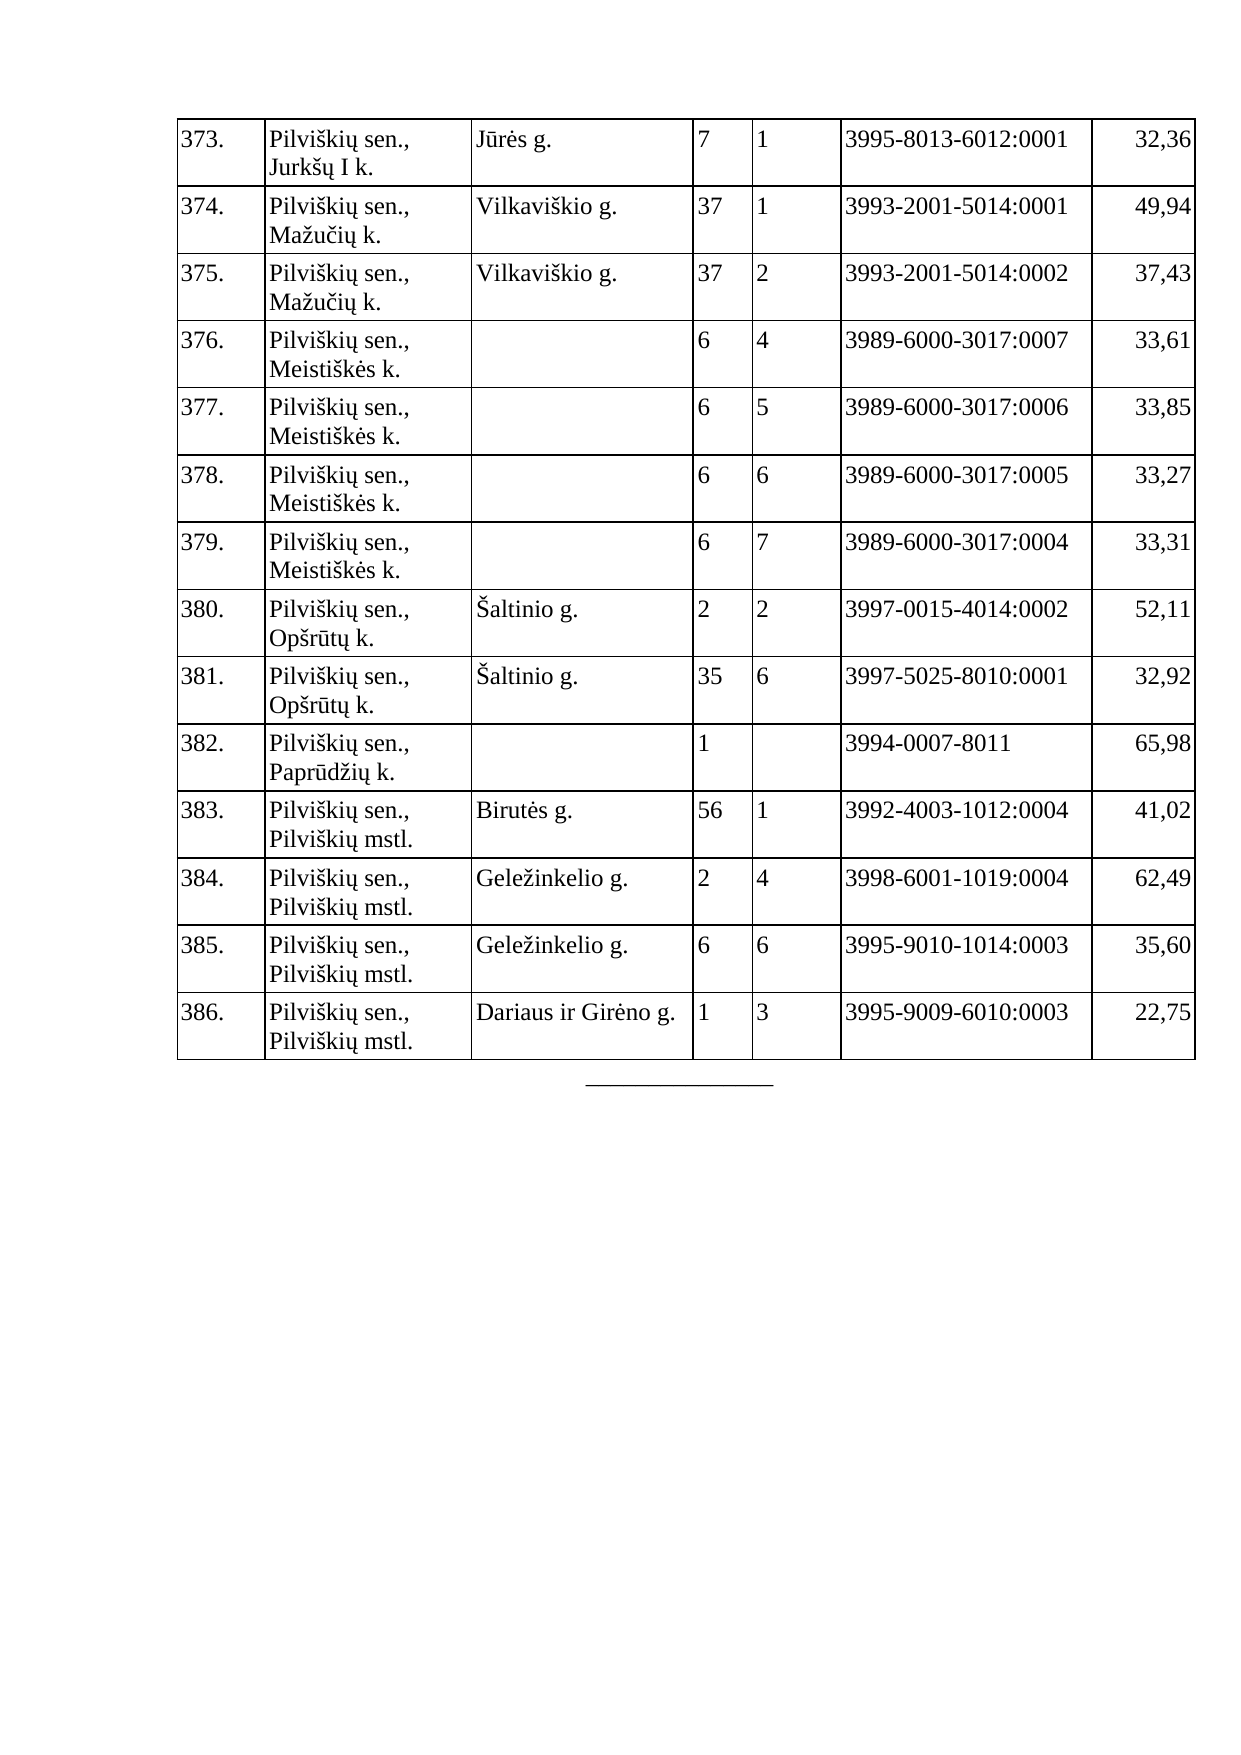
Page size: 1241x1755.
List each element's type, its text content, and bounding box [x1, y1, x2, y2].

table_cell 3994-0007-8011 [842, 725, 1091, 790]
table_cell 37 [694, 187, 752, 252]
table_cell 3993-2001-5014:0001 [842, 187, 1091, 252]
table_cell 378. [178, 456, 264, 521]
table_cell Pilviškių sen., Paprūdžių k. [266, 725, 471, 790]
table_cell 3993-2001-5014:0002 [842, 254, 1091, 320]
table_cell 7 [694, 120, 752, 185]
table_cell Pilviškių sen., Mažučių k. [266, 254, 471, 320]
table_cell 3989-6000-3017:0005 [842, 456, 1091, 521]
table_cell 33,31 [1093, 523, 1194, 588]
table_cell 6 [694, 321, 752, 387]
table_cell 65,98 [1093, 725, 1194, 790]
table_cell Pilviškių sen., Meistiškės k. [266, 321, 471, 387]
table_cell 3989-6000-3017:0006 [842, 388, 1091, 454]
table_cell 4 [753, 321, 840, 387]
table_cell 2 [694, 590, 752, 656]
table_cell 6 [753, 657, 840, 723]
table_cell 1 [753, 187, 840, 252]
table_cell 33,85 [1093, 388, 1194, 454]
text _______________ [177, 1060, 1181, 1089]
table_cell 2 [753, 590, 840, 656]
table_cell 3997-5025-8010:0001 [842, 657, 1091, 723]
table_cell 49,94 [1093, 187, 1194, 252]
table_cell 37,43 [1093, 254, 1194, 320]
table_cell 386. [178, 993, 264, 1059]
table_cell 33,61 [1093, 321, 1194, 387]
table_cell Jūrės g. [472, 120, 692, 185]
table_cell 1 [753, 120, 840, 185]
table_cell 33,27 [1093, 456, 1194, 521]
table_cell 373. [178, 120, 264, 185]
table_cell 6 [694, 523, 752, 588]
table_cell Pilviškių sen., Jurkšų I k. [266, 120, 471, 185]
table_cell 41,02 [1093, 792, 1194, 857]
table_cell [472, 321, 692, 387]
table_cell 56 [694, 792, 752, 857]
table_cell 3995-9009-6010:0003 [842, 993, 1091, 1059]
table_cell Pilviškių sen., Meistiškės k. [266, 523, 471, 588]
table_cell 4 [753, 859, 840, 924]
table_cell Pilviškių sen., Meistiškės k. [266, 388, 471, 454]
table_cell Pilviškių sen., Pilviškių mstl. [266, 792, 471, 857]
table_cell 6 [753, 456, 840, 521]
table_cell Pilviškių sen., Opšrūtų k. [266, 657, 471, 723]
table_cell Dariaus ir Girėno g. [472, 993, 692, 1059]
table_cell Pilviškių sen., Pilviškių mstl. [266, 993, 471, 1059]
table_cell Pilviškių sen., Pilviškių mstl. [266, 859, 471, 924]
table_cell Pilviškių sen., Pilviškių mstl. [266, 926, 471, 992]
table_cell 35,60 [1093, 926, 1194, 992]
table_cell Šaltinio g. [472, 590, 692, 656]
table_cell 1 [694, 725, 752, 790]
table_cell 2 [694, 859, 752, 924]
table_cell Geležinkelio g. [472, 926, 692, 992]
table_cell 3989-6000-3017:0004 [842, 523, 1091, 588]
table_cell Pilviškių sen., Meistiškės k. [266, 456, 471, 521]
table_cell 6 [694, 926, 752, 992]
table_cell [472, 523, 692, 588]
table_cell 6 [694, 456, 752, 521]
table_cell 5 [753, 388, 840, 454]
table_cell [753, 725, 840, 790]
table_cell Geležinkelio g. [472, 859, 692, 924]
table_cell Pilviškių sen., Opšrūtų k. [266, 590, 471, 656]
table_cell 62,49 [1093, 859, 1194, 924]
table_cell 383. [178, 792, 264, 857]
table_cell 3995-8013-6012:0001 [842, 120, 1091, 185]
table_cell Vilkaviškio g. [472, 254, 692, 320]
table_cell 3997-0015-4014:0002 [842, 590, 1091, 656]
table_cell 7 [753, 523, 840, 588]
table_cell 3995-9010-1014:0003 [842, 926, 1091, 992]
table_cell 6 [694, 388, 752, 454]
table_cell 384. [178, 859, 264, 924]
table_cell 37 [694, 254, 752, 320]
table_cell 382. [178, 725, 264, 790]
table_cell 381. [178, 657, 264, 723]
table_cell 6 [753, 926, 840, 992]
table_cell 379. [178, 523, 264, 588]
table_cell 35 [694, 657, 752, 723]
table_cell 376. [178, 321, 264, 387]
table_cell Vilkaviškio g. [472, 187, 692, 252]
table_cell 22,75 [1093, 993, 1194, 1059]
table_cell 374. [178, 187, 264, 252]
table_cell [472, 456, 692, 521]
table_cell 32,36 [1093, 120, 1194, 185]
table_cell 2 [753, 254, 840, 320]
table_cell 385. [178, 926, 264, 992]
table_cell 1 [694, 993, 752, 1059]
table_cell Pilviškių sen., Mažučių k. [266, 187, 471, 252]
table_cell 377. [178, 388, 264, 454]
table_cell Birutės g. [472, 792, 692, 857]
table_cell 3 [753, 993, 840, 1059]
table_cell 3989-6000-3017:0007 [842, 321, 1091, 387]
table_cell 375. [178, 254, 264, 320]
table_cell Šaltinio g. [472, 657, 692, 723]
table_cell 3992-4003-1012:0004 [842, 792, 1091, 857]
table_cell [472, 388, 692, 454]
table_cell 380. [178, 590, 264, 656]
table_cell [472, 725, 692, 790]
table_cell 3998-6001-1019:0004 [842, 859, 1091, 924]
table_cell 32,92 [1093, 657, 1194, 723]
table_cell 52,11 [1093, 590, 1194, 656]
table_cell 1 [753, 792, 840, 857]
